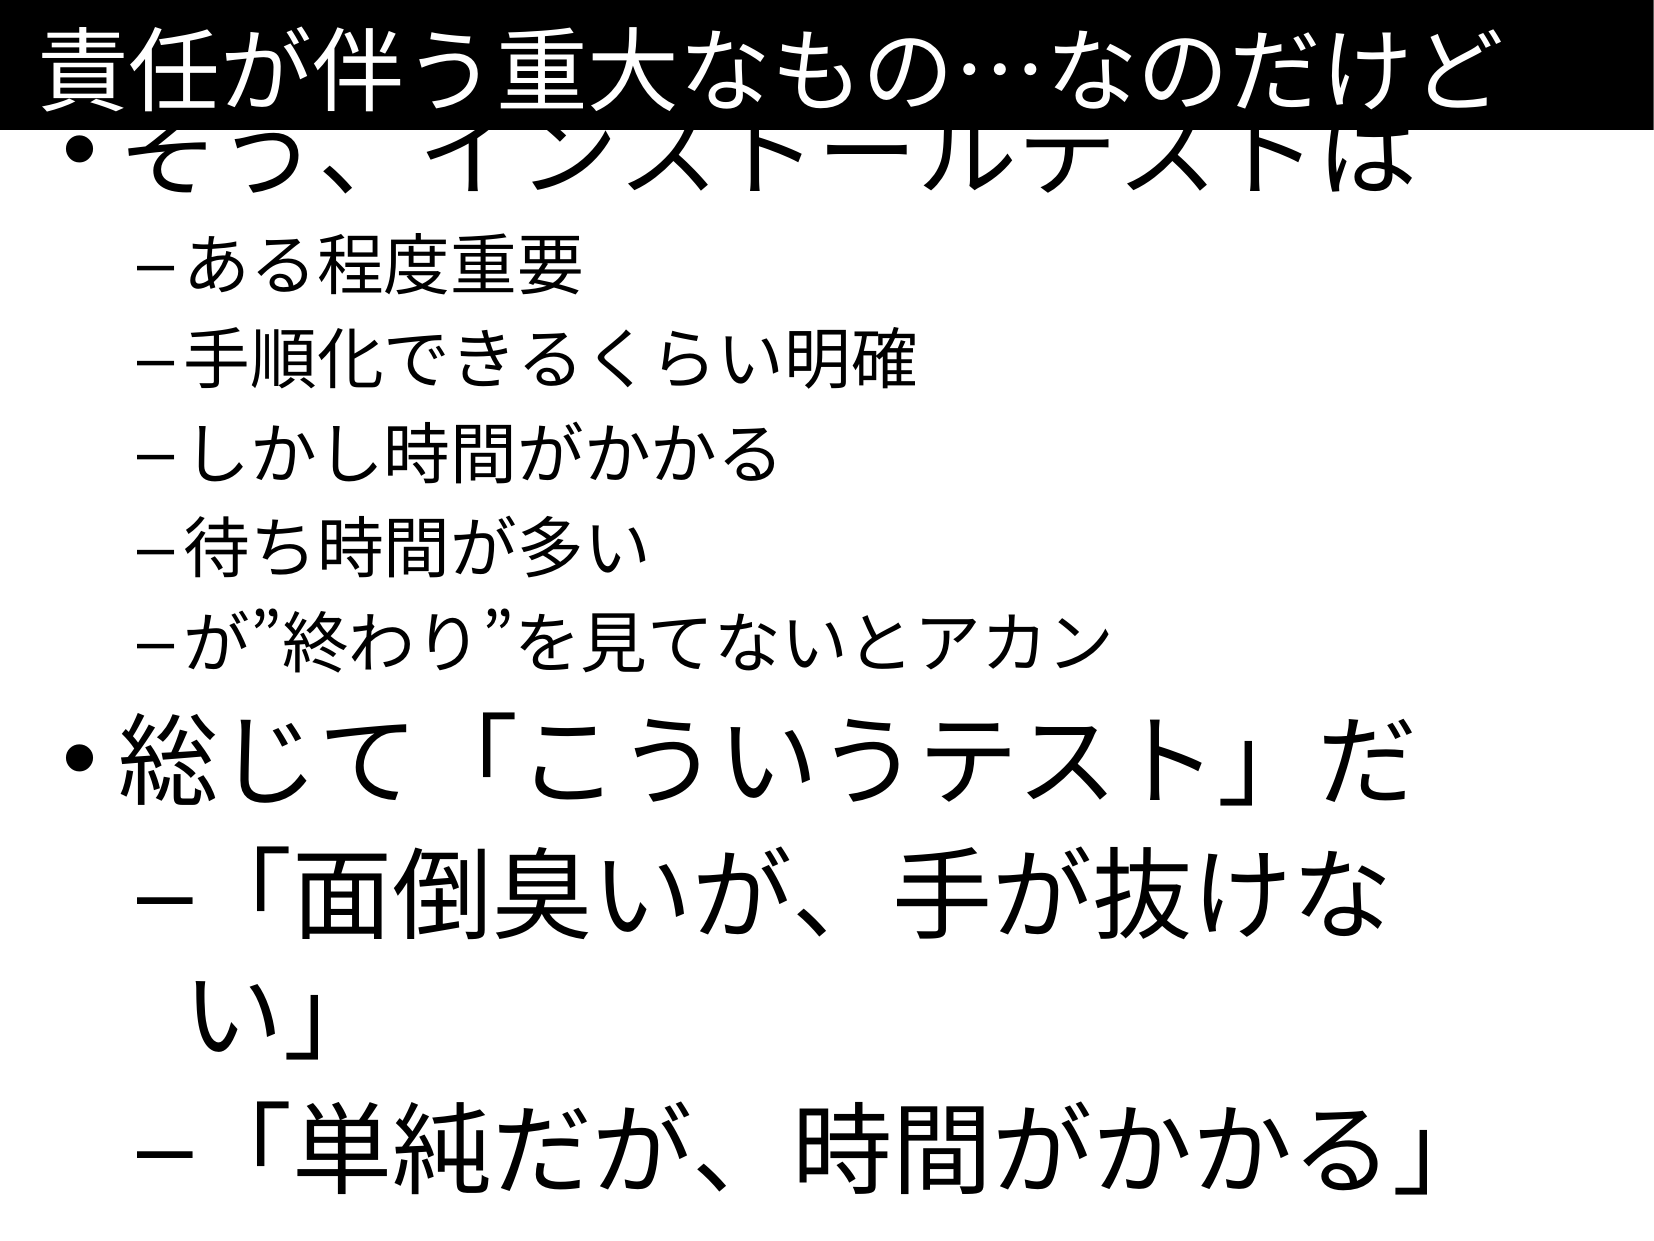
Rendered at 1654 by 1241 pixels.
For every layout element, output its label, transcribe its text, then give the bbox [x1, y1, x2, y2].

title 責任が伴う重大なもの…なのだけど [22, 2, 1653, 133]
list そう、インストールテストは ある程度重要 手順化できるくらい明確 しかし時間がかかる 待ち時間が多い が”終わり”を見てないとアカン 総じて「こういうテスト」だ 「面倒臭いが、手が抜けない」 「単純だが、時間がかかる」 [47, 113, 1560, 1182]
